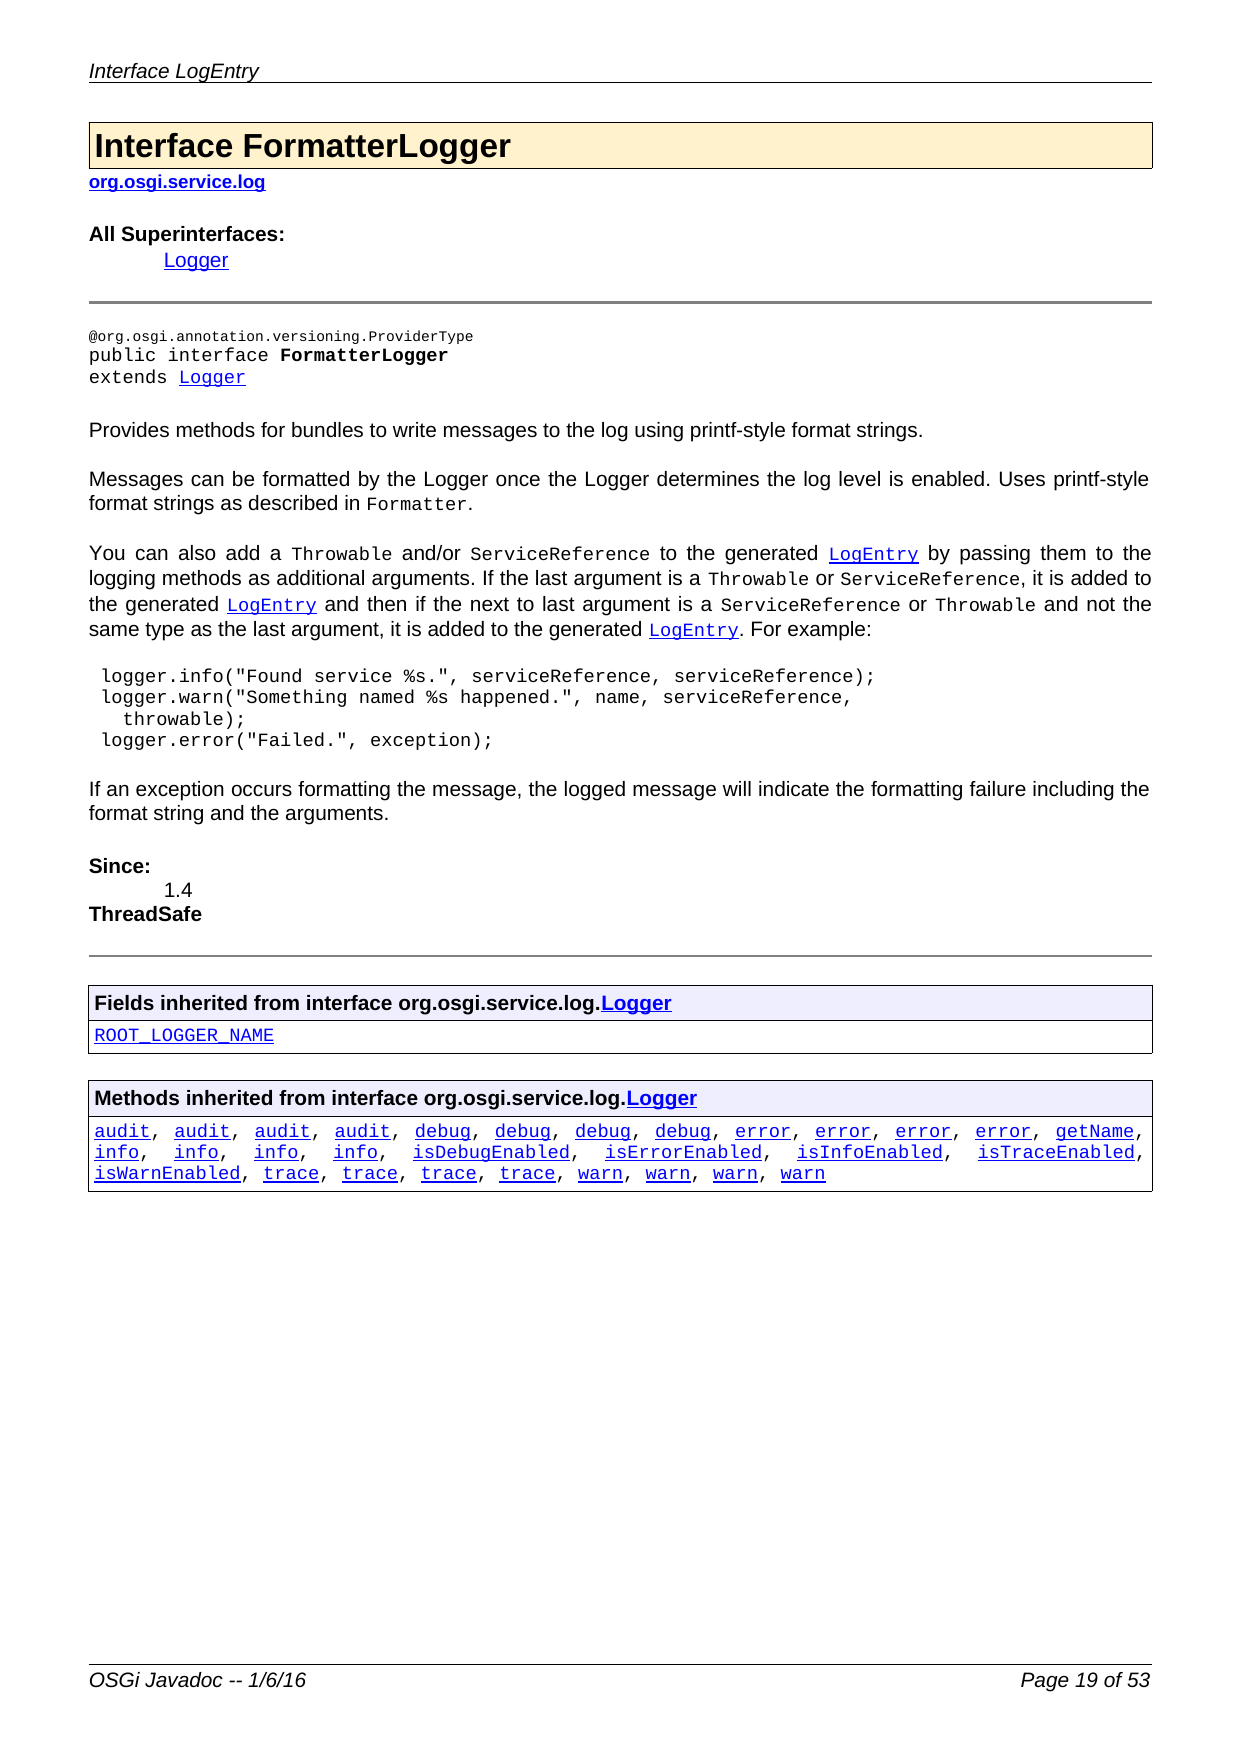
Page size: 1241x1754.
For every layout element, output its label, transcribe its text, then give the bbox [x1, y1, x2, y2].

table_cell audit, audit, audit, audit, debug, debug, debug, debug, error, error, error, error, getName, info, info, info, info, isDebugEnabled, isErrorEnabled, isInfoEnabled, isTraceEnabled, isWarnEnabled, trace, trace, trace, trace, warn, warn, warn, warn [89, 1117, 1152, 1191]
subtitle All Superinterfaces: [88, 222, 1152, 246]
text If an exception occurs formatting the message, the logged message will indicate the formatting failure including the format string and the arguments. [88, 777, 1152, 825]
text Logger [163, 248, 1152, 272]
text extends Logger [88, 367, 1152, 389]
text 1.4 [163, 878, 1152, 902]
text Since: [88, 854, 1152, 878]
text @org.osgi.annotation.versioning.ProviderType public interface FormatterLogger [88, 330, 1152, 367]
text logger.info("Found service %s.", serviceReference, serviceReference); logger.warn("Something named %s happened.", name, serviceReference, throwable); logger.error("Failed.", exception); [88, 667, 1152, 752]
table_header Fields inherited from interface org.osgi.service.log.Logger [89, 986, 1152, 1020]
text org.osgi.service.log [88, 171, 1152, 193]
table_cell ROOT_LOGGER_NAME [89, 1021, 1152, 1053]
text Messages can be formatted by the Logger once the Logger determines the log level is enabled. Uses printf-style format strings as described in Formatter. [88, 467, 1152, 516]
text You can also add a Throwable and/or ServiceReference to the generated LogEntry by passing them to the logging methods as additional arguments. If the last argument is a Throwable or ServiceReference, it is added to the generated LogEntry and then if the next to last argument is a ServiceReference or Throwable and not the same type as the last argument, it is added to the generated LogEntry. For example: [88, 541, 1152, 642]
subtitle Interface FormatterLogger [90, 123, 1152, 168]
text ThreadSafe [88, 902, 1152, 926]
text Provides methods for bundles to write messages to the log using printf-style format strings. [88, 418, 1152, 442]
table_header Methods inherited from interface org.osgi.service.log.Logger [89, 1081, 1152, 1116]
